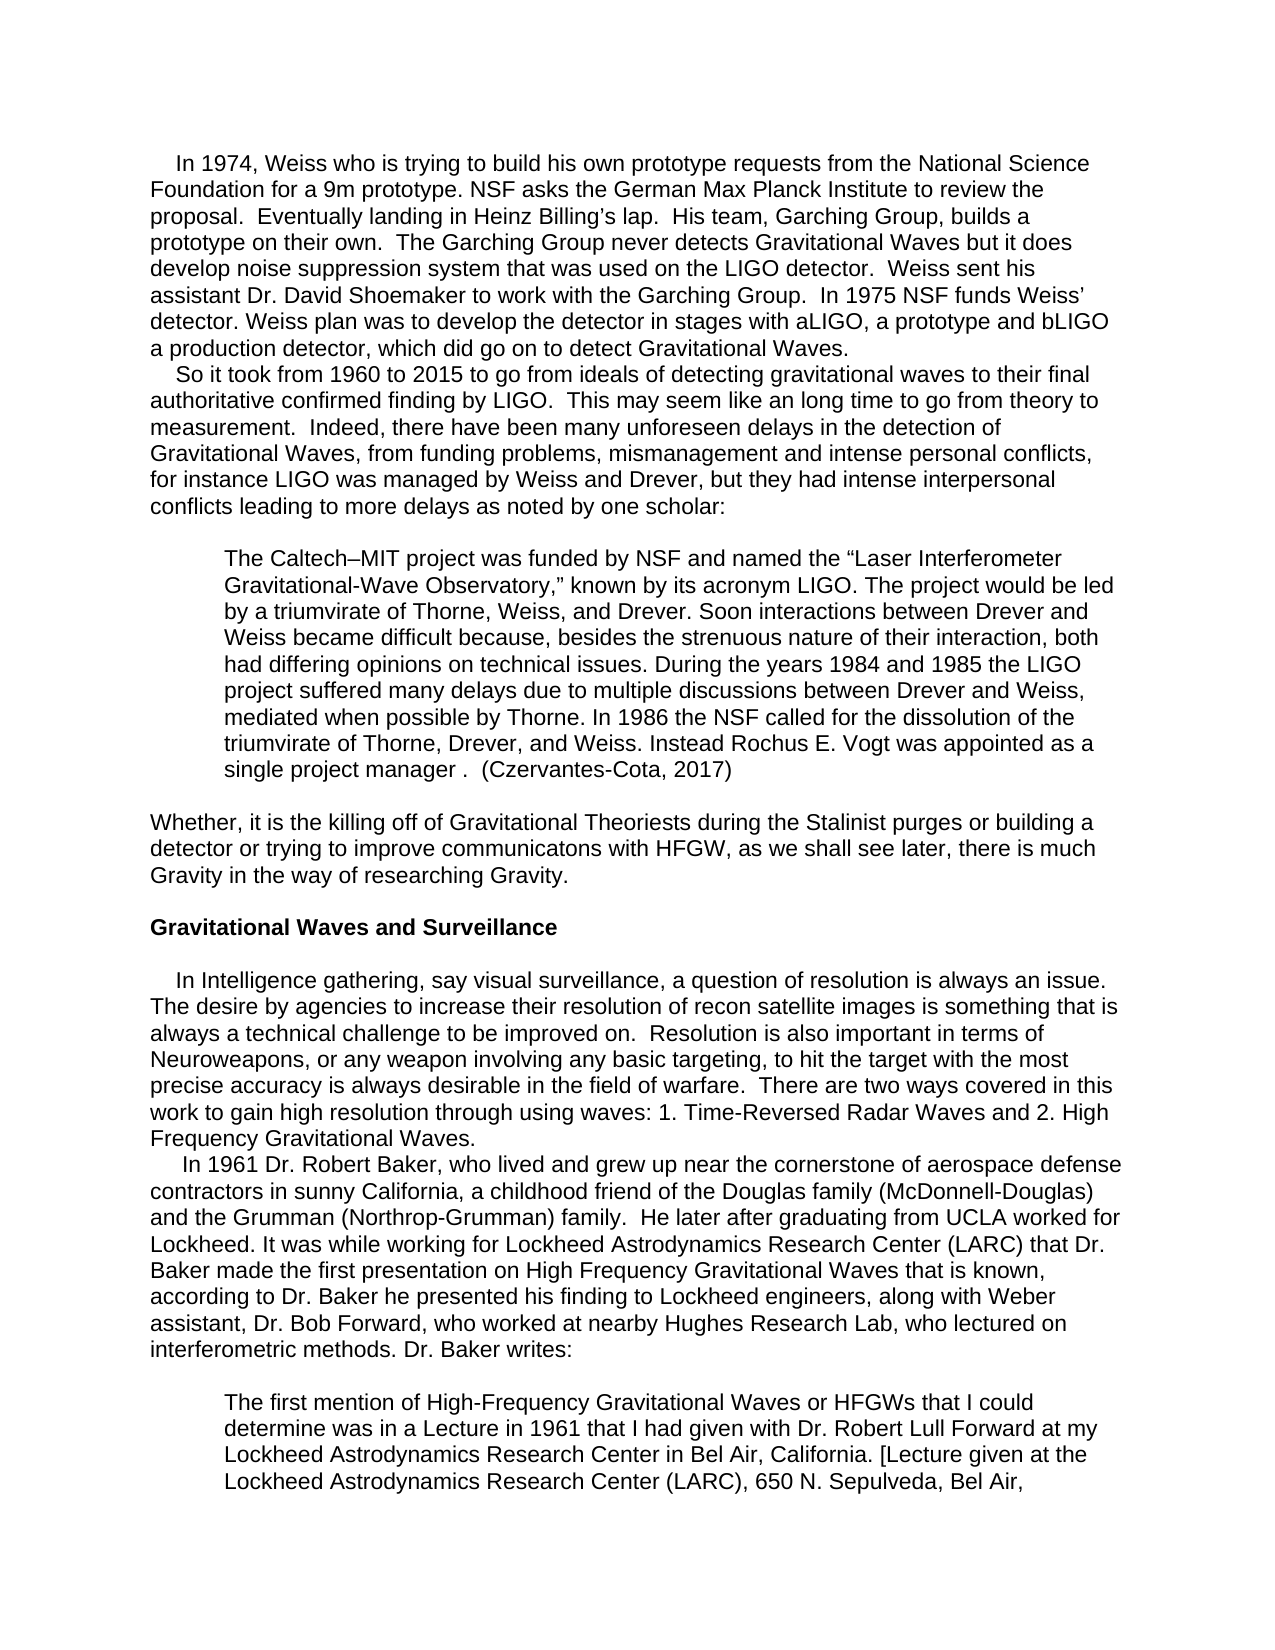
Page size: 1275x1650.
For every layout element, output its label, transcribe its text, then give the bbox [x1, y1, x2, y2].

text So it took from 1960 to 2015 to go from ideals of detecting gravitational waves to their final authoritative confirmed finding by LIGO. This may seem like an long time to go from theory to measurement. Indeed, there have been many unforeseen delays in the detection of Gravitational Waves, from funding problems, mismanagement and intense personal conflicts, for instance LIGO was managed by Weiss and Drever, but they had intense interpersonal conflicts leading to more delays as noted by one scholar: [150, 361, 1125, 519]
text In Intelligence gathering, say visual surveillance, a question of resolution is always an issue. The desire by agencies to increase their resolution of recon satellite images is something that is always a technical challenge to be improved on. Resolution is also important in terms of Neuroweapons, or any weapon involving any basic targeting, to hit the target with the most precise accuracy is always desirable in the field of warfare. There are two ways covered in this work to gain high resolution through using waves: 1. Time-Reversed Radar Waves and 2. High Frequency Gravitational Waves. [150, 967, 1125, 1151]
text The Caltech–MIT project was funded by NSF and named the “Laser Interferometer Gravitational-Wave Observatory,” known by its acronym LIGO. The project would be led by a triumvirate of Thorne, Weiss, and Drever. Soon interactions between Drever and Weiss became difficult because, besides the strenuous nature of their interaction, both had differing opinions on technical issues. During the years 1984 and 1985 the LIGO project suffered many delays due to multiple discussions between Drever and Weiss, mediated when possible by Thorne. In 1986 the NSF called for the dissolution of the triumvirate of Thorne, Drever, and Weiss. Instead Rochus E. Vogt was appointed as a single project manager . (Czervantes-Cota, 2017) [224, 545, 1125, 782]
text The first mention of High-Frequency Gravitational Waves or HFGWs that I could determine was in a Lecture in 1961 that I had given with Dr. Robert Lull Forward at my Lockheed Astrodynamics Research Center in Bel Air, California. [Lecture given at the Lockheed Astrodynamics Research Center (LARC), 650 N. Sepulveda, Bel Air, [224, 1389, 1125, 1494]
text Whether, it is the killing off of Gravitational Theoriests during the Stalinist purges or building a detector or trying to improve communicatons with HFGW, as we shall see later, there is much Gravity in the way of researching Gravity. [150, 809, 1125, 888]
text In 1974, Weiss who is trying to build his own prototype requests from the National Science Foundation for a 9m prototype. NSF asks the German Max Planck Institute to review the proposal. Eventually landing in Heinz Billing’s lap. His team, Garching Group, builds a prototype on their own. The Garching Group never detects Gravitational Waves but it does develop noise suppression system that was used on the LIGO detector. Weiss sent his assistant Dr. David Shoemaker to work with the Garching Group. In 1975 NSF funds Weiss’ detector. Weiss plan was to develop the detector in stages with aLIGO, a prototype and bLIGO a production detector, which did go on to detect Gravitational Waves. [150, 150, 1125, 361]
text Gravitational Waves and Surveillance [150, 914, 1125, 941]
text In 1961 Dr. Robert Baker, who lived and grew up near the cornerstone of aerospace defense contractors in sunny California, a childhood friend of the Douglas family (McDonnell-Douglas) and the Grumman (Northrop-Grumman) family. He later after graduating from UCLA worked for Lockheed. It was while working for Lockheed Astrodynamics Research Center (LARC) that Dr. Baker made the first presentation on High Frequency Gravitational Waves that is known, according to Dr. Baker he presented his finding to Lockheed engineers, along with Weber assistant, Dr. Bob Forward, who worked at nearby Hughes Research Lab, who lectured on interferometric methods. Dr. Baker writes: [150, 1151, 1125, 1362]
